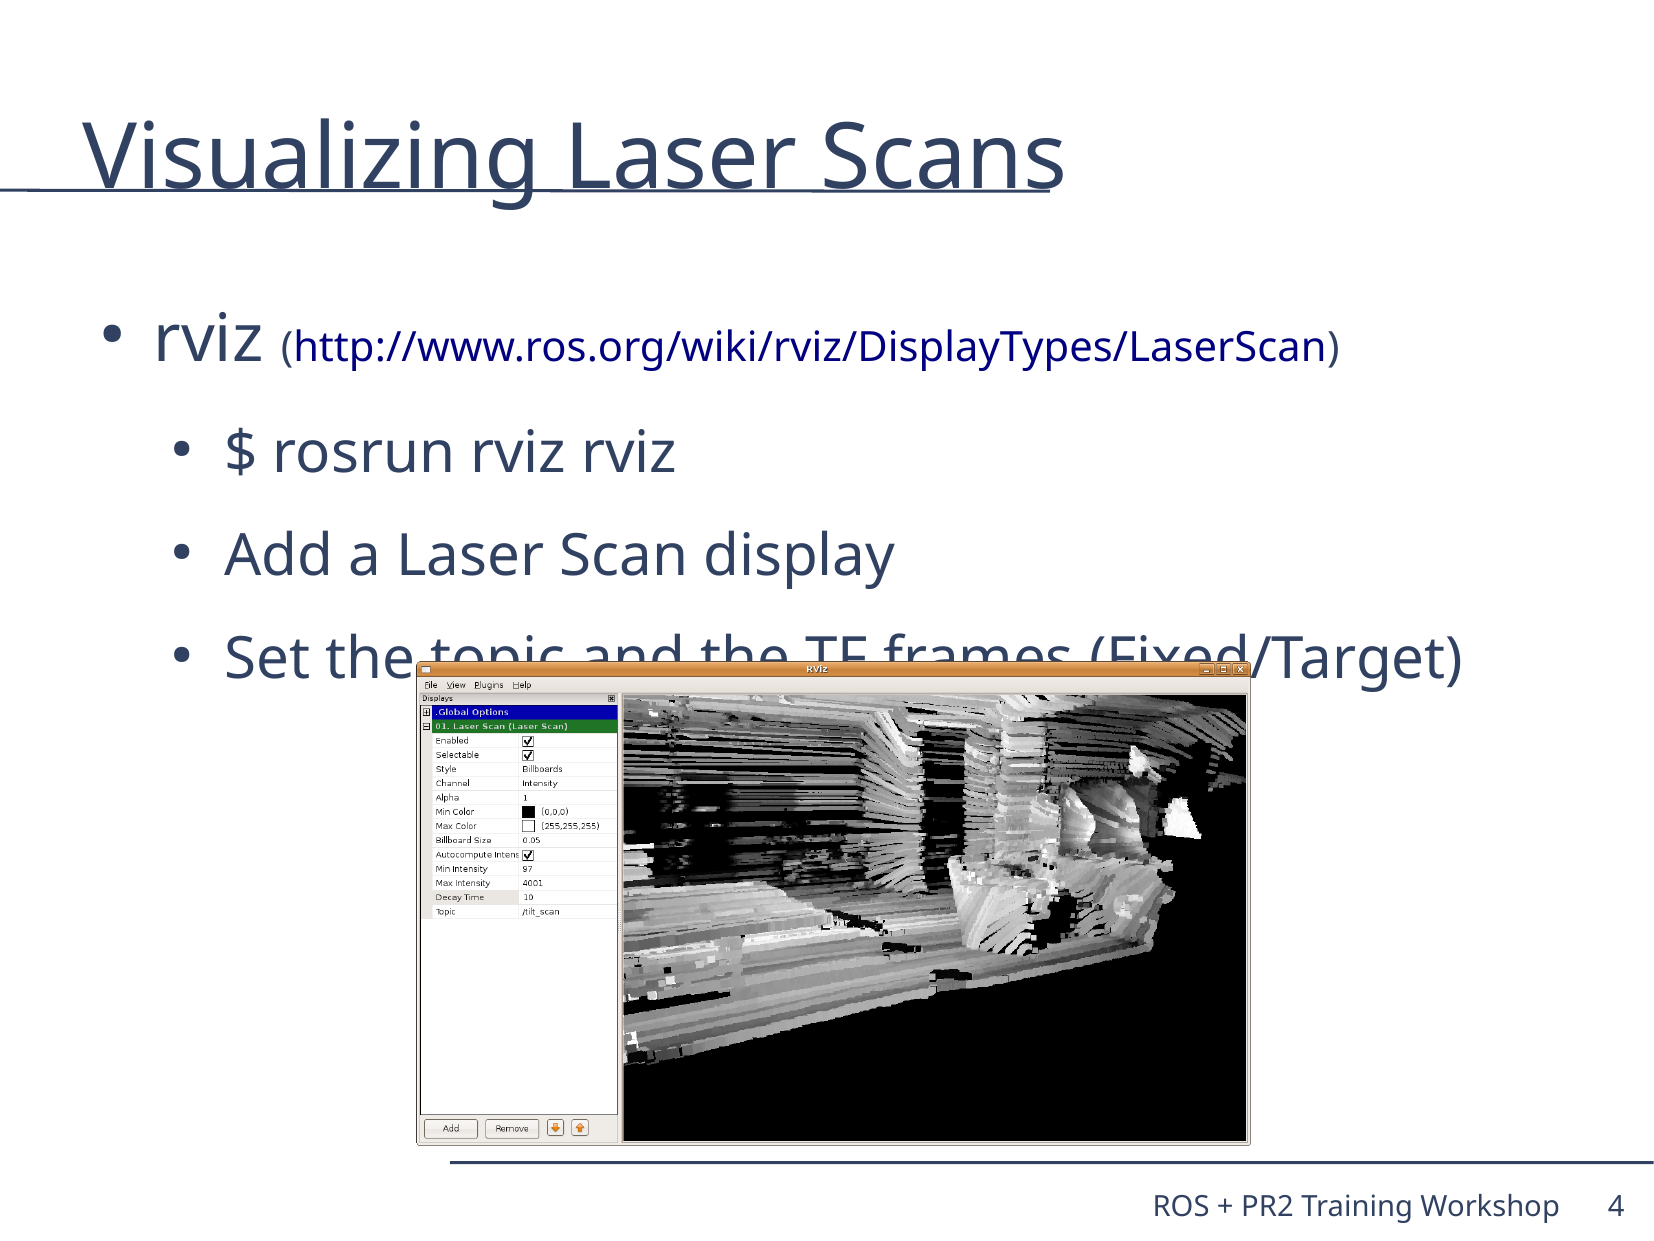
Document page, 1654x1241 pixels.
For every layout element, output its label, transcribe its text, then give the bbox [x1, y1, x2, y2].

picture [416, 661, 1251, 1146]
title Visualizing Laser Scans [82, 49, 1571, 257]
list rviz (http://www.ros.org/wiki/rviz/DisplayTypes/LaserScan) $ rosrun rviz rviz Add a Laser Scan display Set the topic and the TF frames (Fixed/Target) [82, 290, 1571, 1109]
